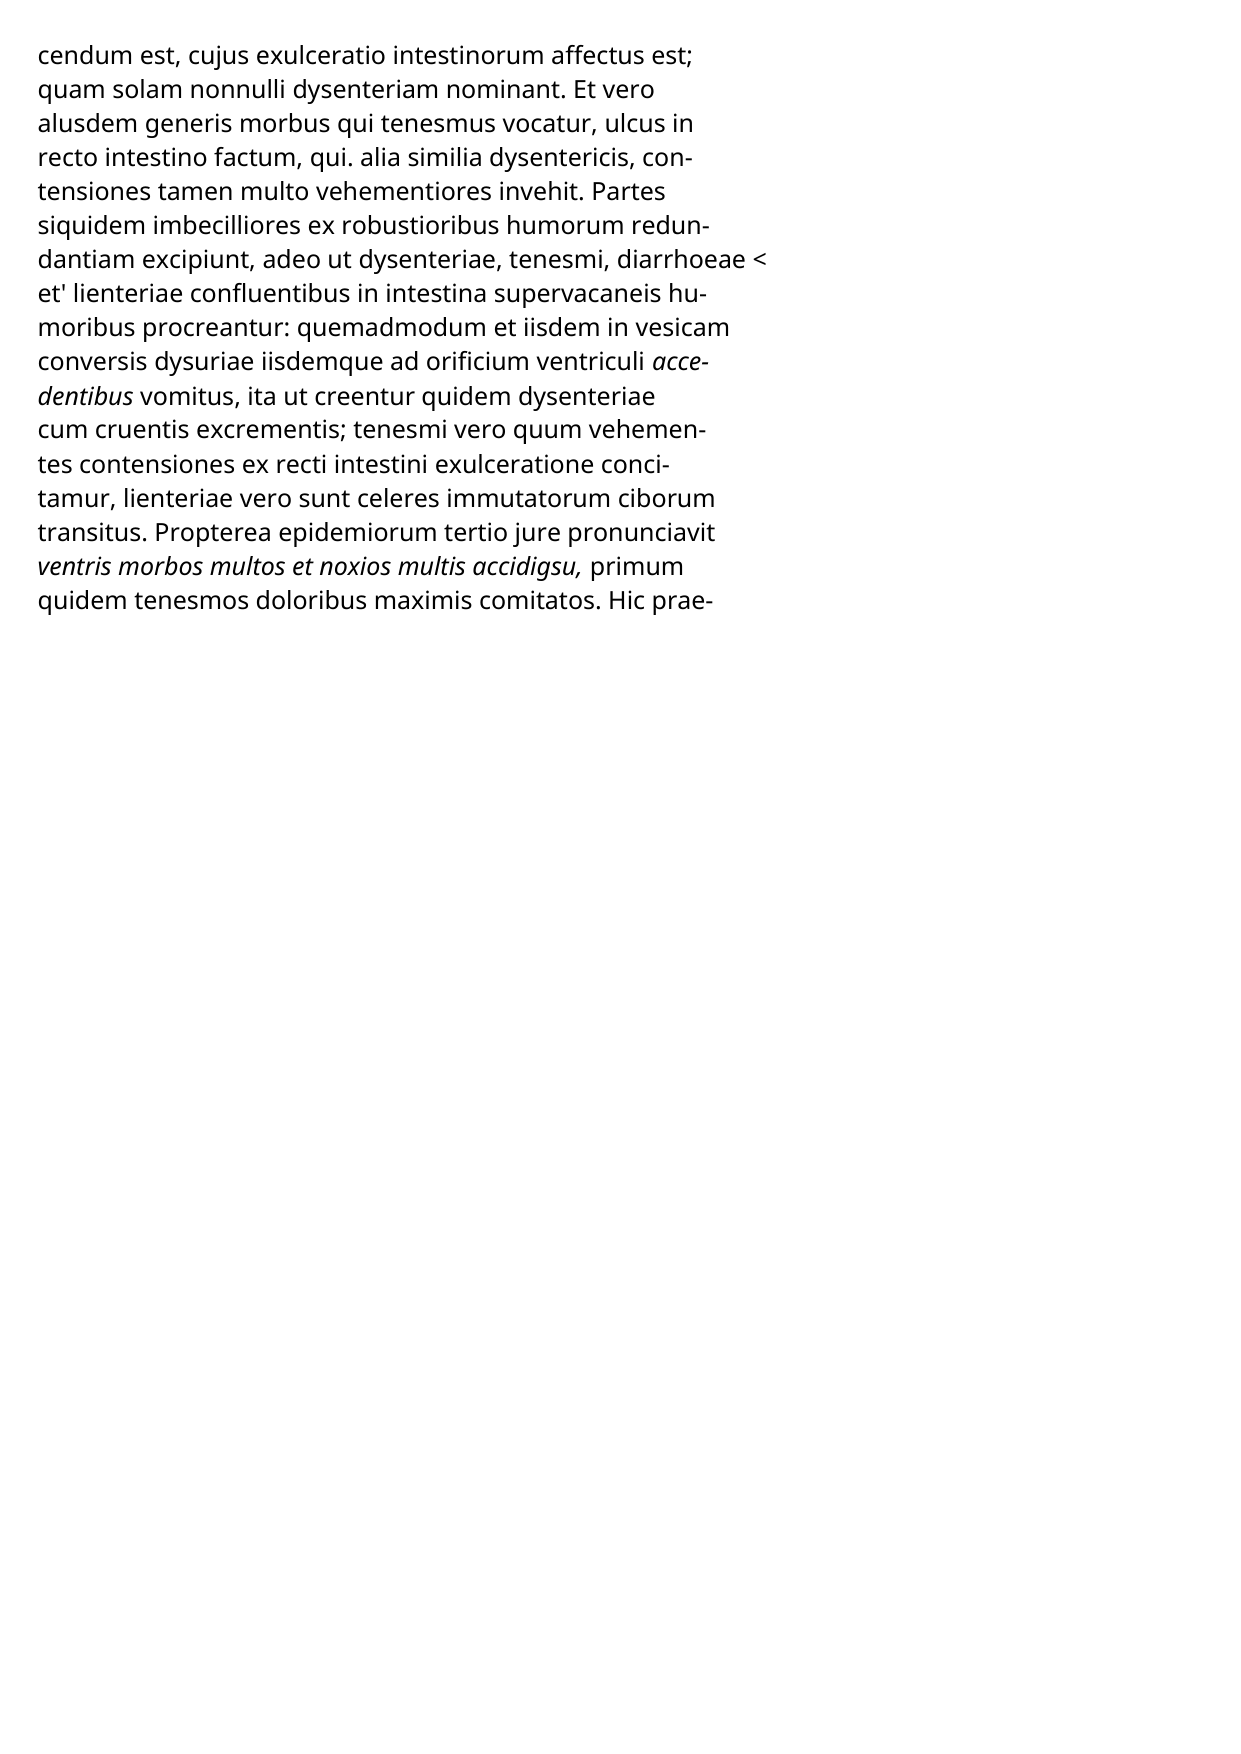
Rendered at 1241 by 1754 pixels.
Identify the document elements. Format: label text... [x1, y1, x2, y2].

text cendum est, cujus exulceratio intestinorum affectus est; quam solam nonnulli dysenteriam nominant. Et vero alusdem generis morbus qui tenesmus vocatur, ulcus in recto intestino factum, qui. alia similia dysentericis, con- tensiones tamen multo vehementiores invehit. Partes siquidem imbecilliores ex robustioribus humorum redun- dantiam excipiunt, adeo ut dysenteriae, tenesmi, diarrhoeae < et' lienteriae confluentibus in intestina supervacaneis hu- moribus procreantur: quemadmodum et iisdem in vesicam conversis dysuriae iisdemque ad orificium ventriculi acce- dentibus vomitus, ita ut creentur quidem dysenteriae cum cruentis excrementis; tenesmi vero quum vehemen- tes contensiones ex recti intestini exulceratione conci- tamur, lienteriae vero sunt celeres immutatorum ciborum transitus. Propterea epidemiorum tertio jure pronunciavit ventris morbos multos et noxios multis accidigsu, primum quidem tenesmos doloribus maximis comitatos. Hic prae- [37, 37, 1203, 617]
